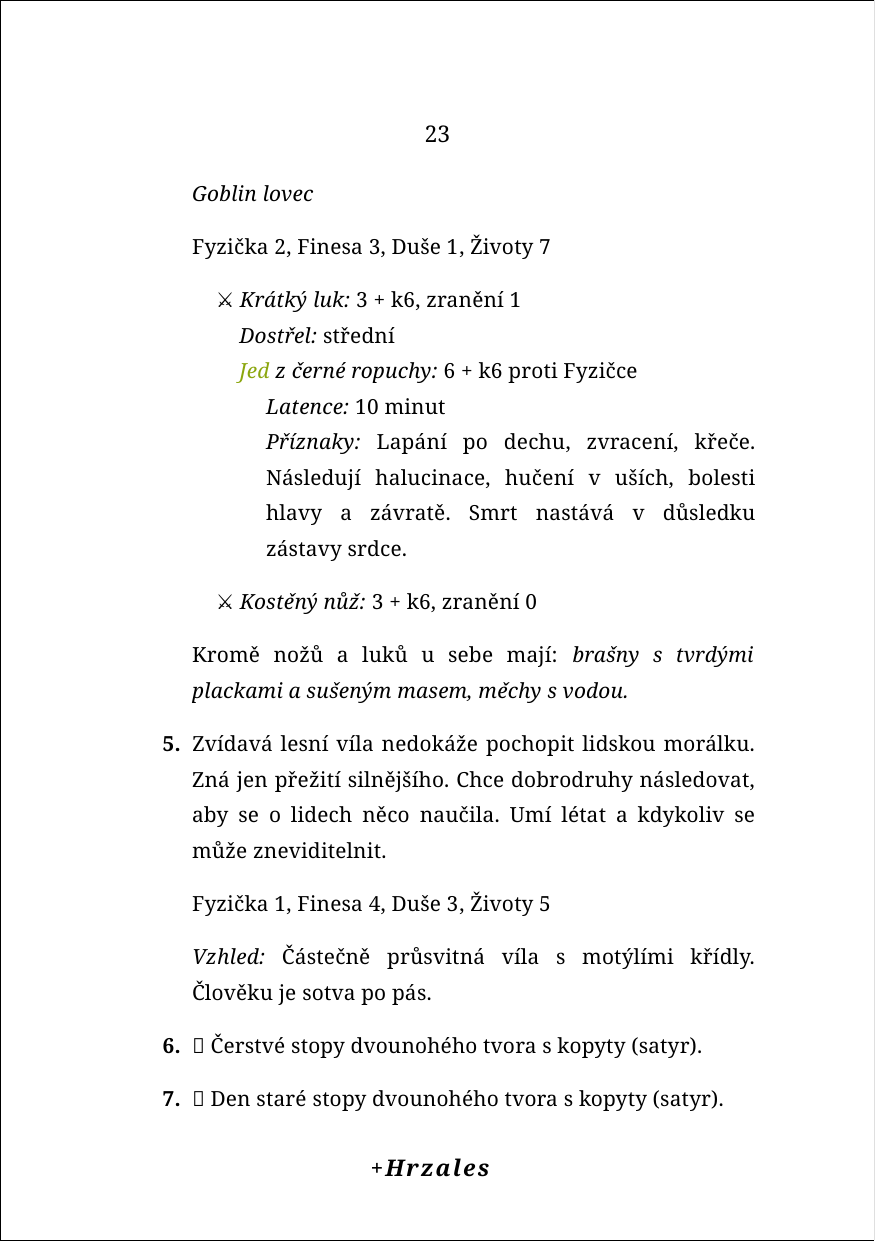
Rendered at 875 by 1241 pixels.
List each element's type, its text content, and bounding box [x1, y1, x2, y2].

list Zvídavá lesní víla nedokáže pochopit lidskou morálku. Zná jen přežití silnějšího. Chce dobrodruhy následovat, aby se o lidech něco naučila. Umí létat a kdykoliv se může zneviditelnit. [162, 729, 756, 864]
list ⚔ Kostěný nůž: 3 + k6, zranění 0 [162, 587, 756, 616]
list Fyzička 2, Finesa 3, Duše 1, Životy 7 [162, 232, 756, 261]
list 👣 Čerstvé stopy dvounohého tvora s kopyty (satyr). [162, 1031, 756, 1059]
list ⚔ Krátký luk: 3 + k6, zranění 1 [162, 285, 756, 314]
list Dostřel: střední [186, 321, 756, 349]
list Latence: 10 minut [213, 392, 756, 420]
list Jed z černé ropuchy: 6 + k6 proti Fyzičce [186, 356, 756, 385]
list Příznaky: Lapání po dechu, zvracení, křeče. Následují halucinace, hučení v uších, bolesti hlavy a závratě. Smrt nastává v důsledku zástavy srdce. [213, 427, 756, 562]
list 👣 Den staré stopy dvounohého tvora s kopyty (satyr). [162, 1084, 756, 1113]
list Kromě nožů a luků u sebe mají: brašny s tvrdými plackami a sušeným masem, měchy s vodou. [162, 641, 756, 704]
list Goblin lovec [162, 179, 756, 207]
list Fyzička 1, Finesa 4, Duše 3, Životy 5 [162, 889, 756, 917]
list Vzhled: Částečně průsvitná víla s motýlími křídly. Člověku je sotva po pás. [162, 942, 756, 1006]
